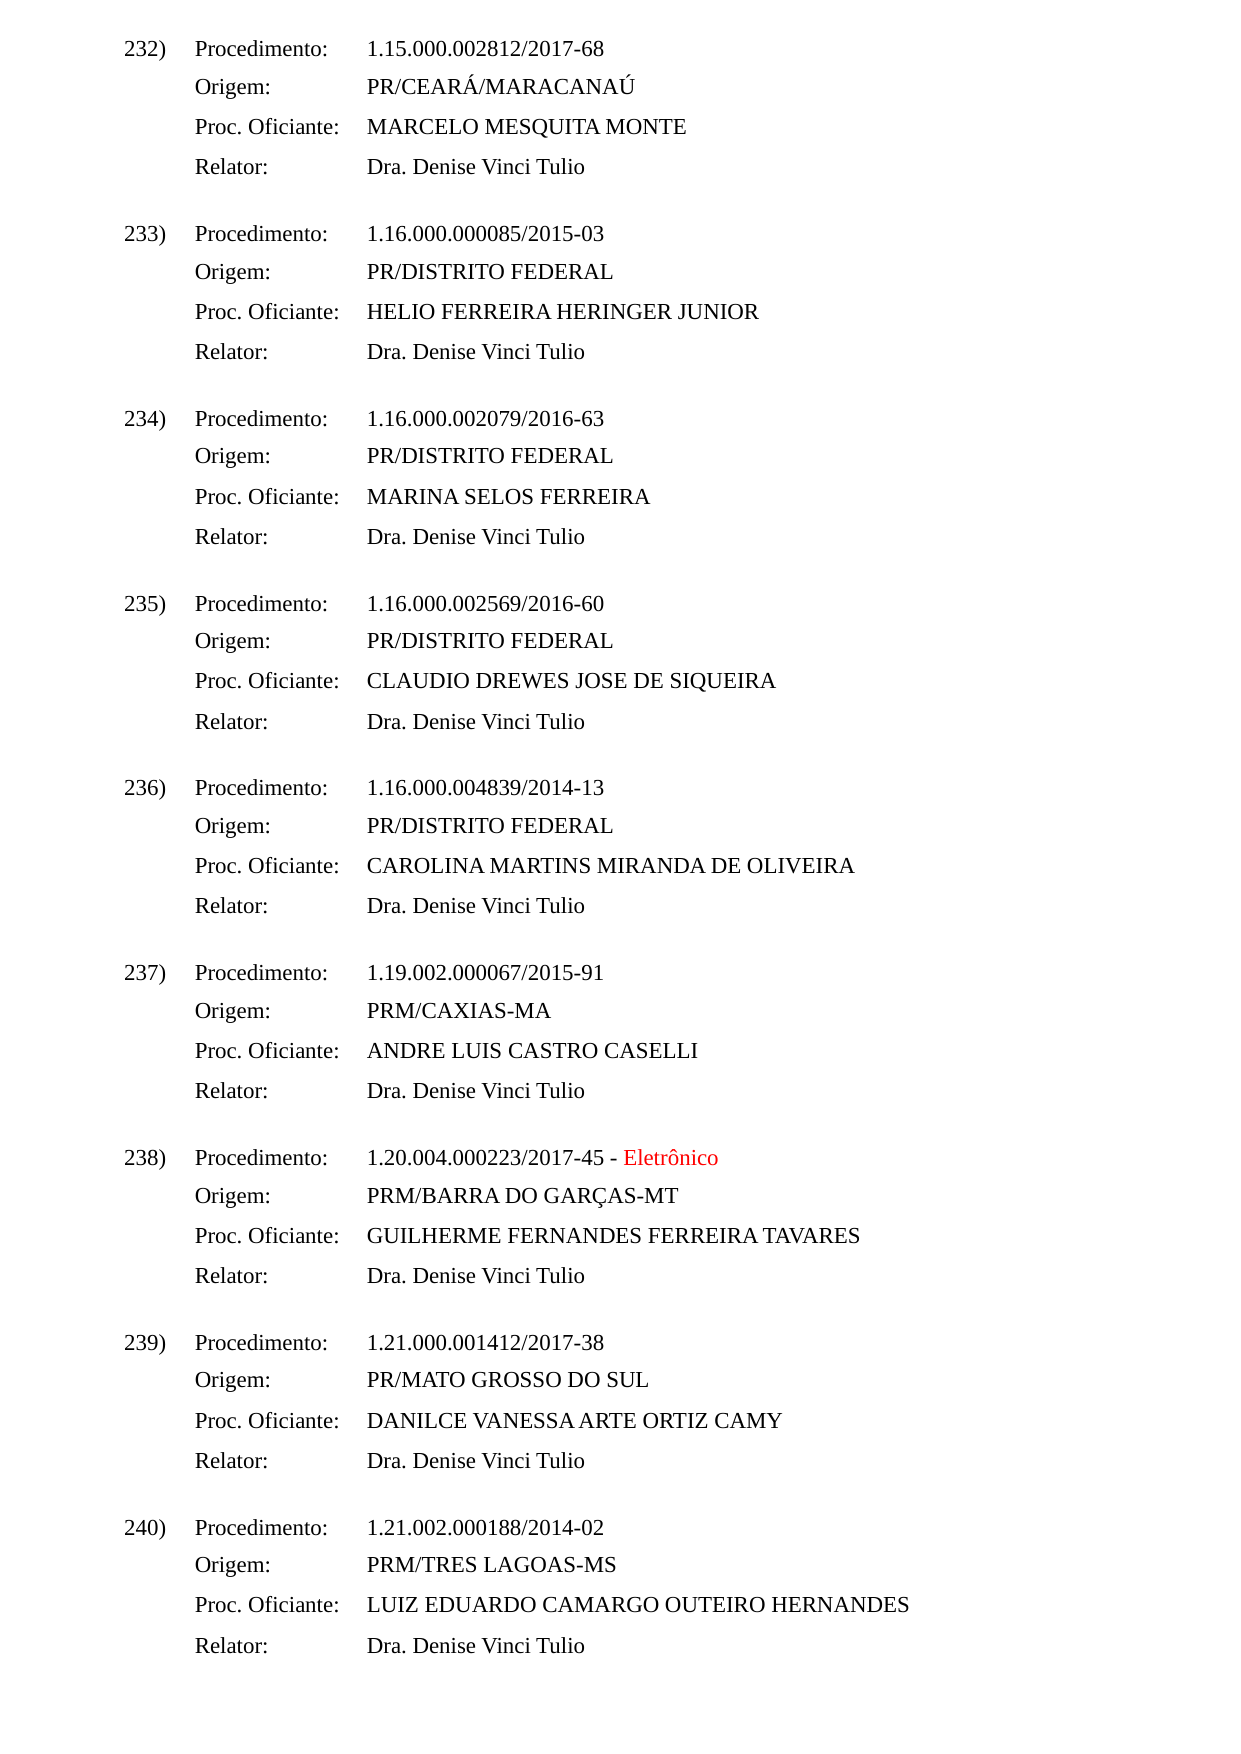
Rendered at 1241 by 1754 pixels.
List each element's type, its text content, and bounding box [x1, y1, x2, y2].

table_cell Relator: [189, 333, 361, 373]
table_cell [118, 1546, 189, 1586]
table_cell MARCELO MESQUITA MONTE [361, 108, 1122, 148]
table_header 232) [118, 30, 189, 67]
table_cell Dra. Denise Vinci Tulio [361, 1256, 1122, 1297]
table_cell [118, 1216, 189, 1256]
table_cell [118, 847, 189, 887]
table_cell CAROLINA MARTINS MIRANDA DE OLIVEIRA [361, 847, 1122, 887]
table_cell Proc. Oficiante: [189, 847, 361, 887]
table_cell CLAUDIO DREWES JOSE DE SIQUEIRA [361, 662, 1122, 702]
table_header 1.19.002.000067/2015-91 [361, 954, 1122, 991]
table_cell GUILHERME FERNANDES FERREIRA TAVARES [361, 1216, 1122, 1256]
table_cell Dra. Denise Vinci Tulio [361, 702, 1122, 742]
table_cell PRM/CAXIAS-MA [361, 991, 1122, 1031]
table_header 1.21.000.001412/2017-38 [361, 1323, 1122, 1361]
table_header 240) [118, 1508, 189, 1546]
table_cell [118, 1626, 189, 1666]
table_cell [118, 252, 189, 292]
table_cell Proc. Oficiante: [189, 662, 361, 702]
table_header 234) [118, 399, 189, 437]
table_header 1.21.002.000188/2014-02 [361, 1508, 1122, 1546]
table_cell PR/DISTRITO FEDERAL [361, 622, 1122, 662]
table_cell PR/DISTRITO FEDERAL [361, 252, 1122, 292]
table_cell Relator: [189, 148, 361, 188]
table_cell PRM/TRES LAGOAS-MS [361, 1546, 1122, 1586]
table_cell PR/MATO GROSSO DO SUL [361, 1361, 1122, 1401]
table_cell Relator: [189, 1626, 361, 1666]
table_header 1.16.000.002569/2016-60 [361, 584, 1122, 622]
table_header 1.16.000.004839/2014-13 [361, 769, 1122, 806]
table_header Procedimento: [189, 769, 361, 806]
table_cell MARINA SELOS FERREIRA [361, 477, 1122, 517]
table_cell PR/DISTRITO FEDERAL [361, 437, 1122, 477]
table_header 236) [118, 769, 189, 806]
table_cell [118, 1441, 189, 1481]
table_cell Dra. Denise Vinci Tulio [361, 1441, 1122, 1481]
table_header Procedimento: [189, 214, 361, 252]
table_cell Proc. Oficiante: [189, 292, 361, 332]
table_cell [118, 1256, 189, 1297]
table_cell [118, 702, 189, 742]
table_cell HELIO FERREIRA HERINGER JUNIOR [361, 292, 1122, 332]
table_header 237) [118, 954, 189, 991]
table_cell [118, 108, 189, 148]
table_cell [118, 622, 189, 662]
table_cell Dra. Denise Vinci Tulio [361, 517, 1122, 557]
table_cell [118, 292, 189, 332]
table_cell [118, 67, 189, 107]
table_header 238) [118, 1138, 189, 1176]
table_cell Proc. Oficiante: [189, 1216, 361, 1256]
table_header Procedimento: [189, 584, 361, 622]
table_cell [118, 1176, 189, 1216]
table_cell Dra. Denise Vinci Tulio [361, 148, 1122, 188]
table_cell Dra. Denise Vinci Tulio [361, 333, 1122, 373]
table_cell PR/CEARÁ/MARACANAÚ [361, 67, 1122, 107]
table_cell [118, 1072, 189, 1112]
table_header 233) [118, 214, 189, 252]
table_cell Relator: [189, 1072, 361, 1112]
table_header Procedimento: [189, 1508, 361, 1546]
table_cell [118, 477, 189, 517]
table_cell [118, 662, 189, 702]
table_cell Origem: [189, 806, 361, 847]
table_cell PR/DISTRITO FEDERAL [361, 806, 1122, 847]
table_cell Origem: [189, 1546, 361, 1586]
table_cell [118, 437, 189, 477]
table_header Procedimento: [189, 1138, 361, 1176]
table_cell PRM/BARRA DO GARÇAS-MT [361, 1176, 1122, 1216]
table_cell Relator: [189, 702, 361, 742]
table_cell DANILCE VANESSA ARTE ORTIZ CAMY [361, 1401, 1122, 1441]
table_cell LUIZ EDUARDO CAMARGO OUTEIRO HERNANDES [361, 1586, 1122, 1626]
table_cell [118, 1361, 189, 1401]
table_cell [118, 1586, 189, 1626]
table_cell Relator: [189, 887, 361, 927]
table_header Procedimento: [189, 954, 361, 991]
table_cell Origem: [189, 252, 361, 292]
table_cell Relator: [189, 1256, 361, 1297]
table_cell [118, 148, 189, 188]
table_cell Origem: [189, 991, 361, 1031]
table_cell Relator: [189, 517, 361, 557]
table_header 239) [118, 1323, 189, 1361]
table_header Procedimento: [189, 30, 361, 67]
table_cell Proc. Oficiante: [189, 1401, 361, 1441]
table_header Procedimento: [189, 399, 361, 437]
table_cell Origem: [189, 622, 361, 662]
table_cell Dra. Denise Vinci Tulio [361, 1072, 1122, 1112]
table_cell Origem: [189, 67, 361, 107]
table_header 1.15.000.002812/2017-68 [361, 30, 1122, 67]
table_cell Origem: [189, 437, 361, 477]
table_cell ANDRE LUIS CASTRO CASELLI [361, 1031, 1122, 1072]
table_cell [118, 333, 189, 373]
table_cell Origem: [189, 1176, 361, 1216]
table_cell [118, 806, 189, 847]
table_cell Relator: [189, 1441, 361, 1481]
table_cell Proc. Oficiante: [189, 108, 361, 148]
table_cell [118, 1031, 189, 1072]
table_header 1.16.000.000085/2015-03 [361, 214, 1122, 252]
table_cell [118, 1401, 189, 1441]
table_header 235) [118, 584, 189, 622]
table_cell Dra. Denise Vinci Tulio [361, 1626, 1122, 1666]
table_cell Proc. Oficiante: [189, 1586, 361, 1626]
table_cell [118, 517, 189, 557]
table_cell Dra. Denise Vinci Tulio [361, 887, 1122, 927]
table_cell [118, 887, 189, 927]
table_header 1.20.004.000223/2017-45 - Eletrônico [361, 1138, 1122, 1176]
table_header 1.16.000.002079/2016-63 [361, 399, 1122, 437]
table_header Procedimento: [189, 1323, 361, 1361]
table_cell Origem: [189, 1361, 361, 1401]
table_cell Proc. Oficiante: [189, 1031, 361, 1072]
table_cell Proc. Oficiante: [189, 477, 361, 517]
table_cell [118, 991, 189, 1031]
